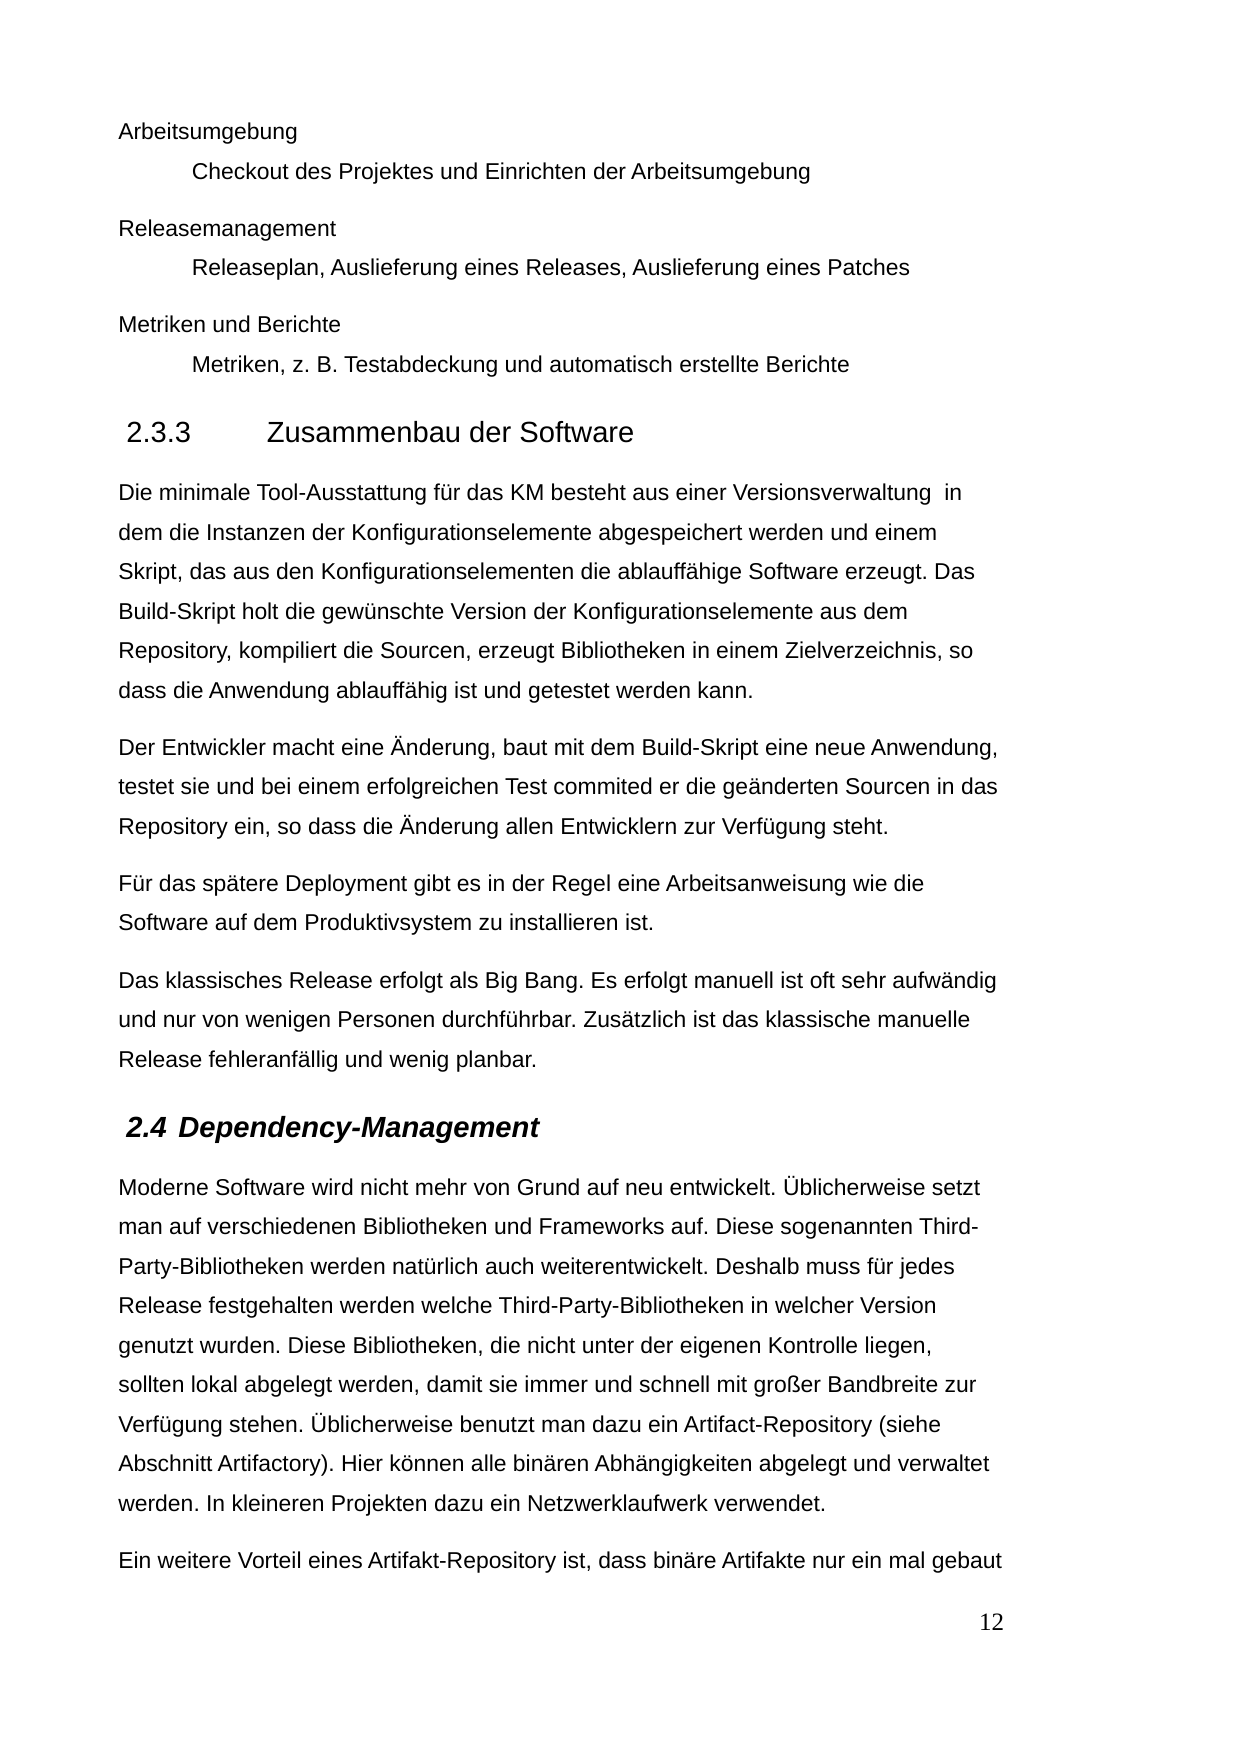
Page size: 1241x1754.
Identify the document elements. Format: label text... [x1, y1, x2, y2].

text Der Entwickler macht eine Änderung, baut mit dem Build-Skript eine neue Anwendung, testet sie und bei einem erfolgreichen Test commited er die geänderten Sourcen in das Repository ein, so dass die Änderung allen Entwicklern zur Verfügung steht. [118, 734, 1004, 839]
subtitle Dependency-Management [118, 1110, 1004, 1143]
text Die minimale Tool-Ausstattung für das KM besteht aus einer Versionsverwaltung in dem die Instanzen der Konfigurationselemente abgespeichert werden und einem Skript, das aus den Konfigurationselementen die ablauffähige Software erzeugt. Das Build-Skript holt die gewünschte Version der Konfigurationselemente aus dem Repository, kompiliert die Sourcen, erzeugt Bibliotheken in einem Zielverzeichnis, so dass die Anwendung ablauffähig ist und getestet werden kann. [118, 479, 1004, 703]
text Metriken und Berichte Metriken, z. B. Testabdeckung und automatisch erstellte Berichte [118, 311, 1004, 377]
subtitle Zusammenbau der Software [118, 415, 1004, 449]
text Das klassisches Release erfolgt als Big Bang. Es erfolgt manuell ist oft sehr aufwändig und nur von wenigen Personen durchführbar. Zusätzlich ist das klassische manuelle Release fehleranfällig und wenig planbar. [118, 967, 1004, 1072]
text Ein weitere Vorteil eines Artifakt-Repository ist, dass binäre Artifakte nur ein mal gebaut [118, 1547, 1004, 1573]
text Moderne Software wird nicht mehr von Grund auf neu entwickelt. Üblicherweise setzt man auf verschiedenen Bibliotheken und Frameworks auf. Diese sogenannten Third-Party-Bibliotheken werden natürlich auch weiterentwickelt. Deshalb muss für jedes Release festgehalten werden welche Third-Party-Bibliotheken in welcher Version genutzt wurden. Diese Bibliotheken, die nicht unter der eigenen Kontrolle liegen, sollten lokal abgelegt werden, damit sie immer und schnell mit großer Bandbreite zur Verfügung stehen. Üblicherweise benutzt man dazu ein Artifact-Repository (siehe Abschnitt Artifactory). Hier können alle binären Abhängigkeiten abgelegt und verwaltet werden. In kleineren Projekten dazu ein Netzwerklaufwerk verwendet. [118, 1174, 1004, 1516]
text Arbeitsumgebung Checkout des Projektes und Einrichten der Arbeitsumgebung [118, 118, 1004, 184]
text Releasemanagement Releaseplan, Auslieferung eines Releases, Auslieferung eines Patches [118, 215, 1004, 281]
text Für das spätere Deployment gibt es in der Regel eine Arbeitsanweisung wie die Software auf dem Produktivsystem zu installieren ist. [118, 870, 1004, 936]
